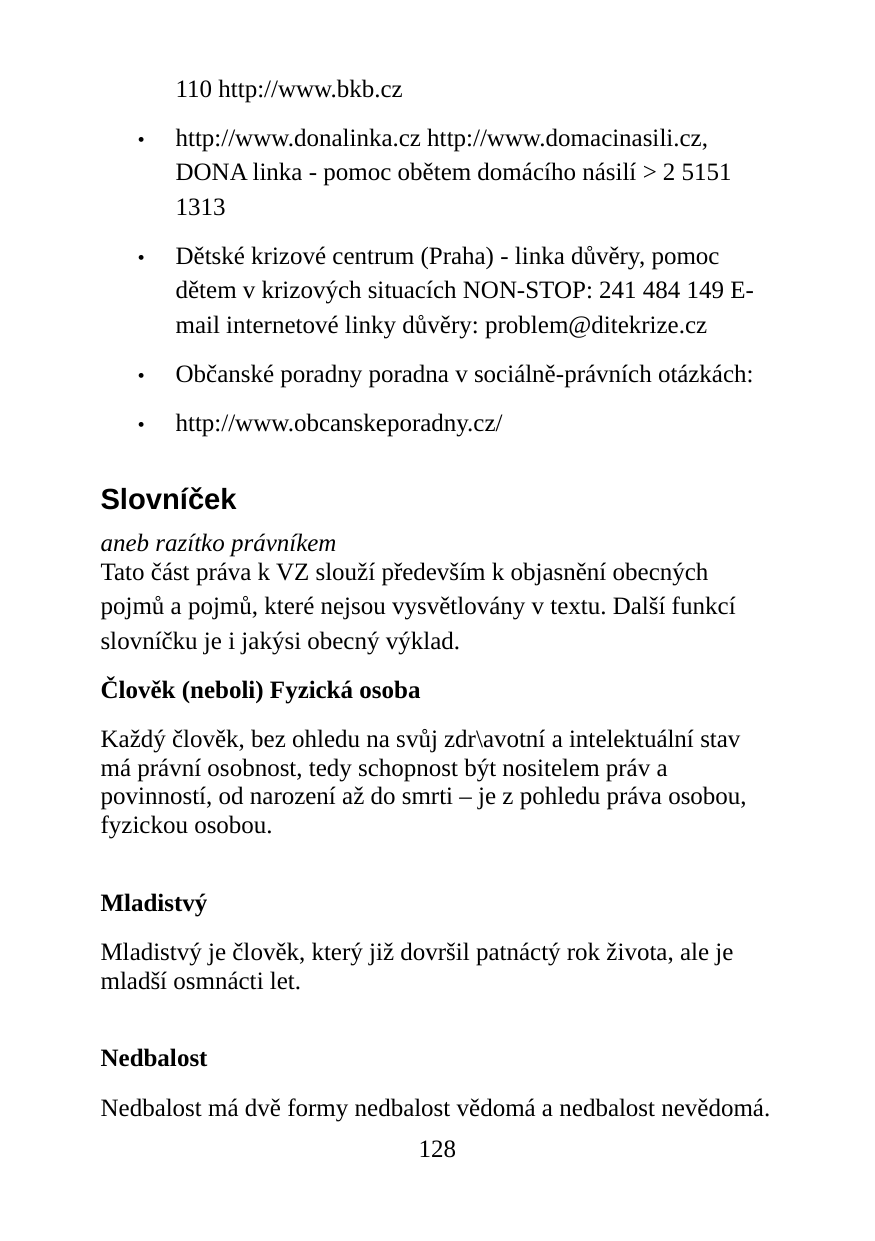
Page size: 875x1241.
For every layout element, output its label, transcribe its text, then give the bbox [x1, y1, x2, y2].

list 110 http://www.bkb.cz [138, 74, 774, 102]
list http://www.donalinka.cz http://www.domacinasili.cz, DONA linka - pomoc obětem domácího násilí > 2 5151 1313 [138, 123, 774, 221]
text Člověk (neboli) Fyzická osoba [100, 675, 774, 703]
text Mladistvý [100, 888, 774, 917]
text Mladistvý je člověk, který již dovršil patnáctý rok života, ale je mladší osmnácti let. [100, 937, 774, 994]
text Tato část práva k VZ slouží především k objasnění obecných pojmů a pojmů, které nejsou vysvětlovány v textu. Další funkcí slovníčku je i jakýsi obecný výklad. [100, 557, 774, 654]
list http://www.obcanskeporadny.cz/ [138, 408, 774, 437]
text Nedbalost [100, 1043, 774, 1072]
list Dětské krizové centrum (Praha) - linka důvěry, pomoc dětem v krizových situacích NON-STOP: 241 484 149 E-mail internetové linky důvěry: problem@ditekrize.cz [138, 241, 774, 338]
text aneb razítko právníkem [100, 528, 774, 557]
subtitle Slovníček [100, 482, 774, 516]
text Každý člověk, bez ohledu na svůj zdr\avotní a intelektuální stav má právní osobnost, tedy schopnost být nositelem práv a povinností, od narození až do smrti – je z pohledu práva osobou, fyzickou osobou. [100, 724, 774, 839]
text Nedbalost má dvě formy nedbalost vědomá a nedbalost nevědomá. [100, 1093, 774, 1121]
list Občanské poradny poradna v sociálně-právních otázkách: [138, 359, 774, 388]
